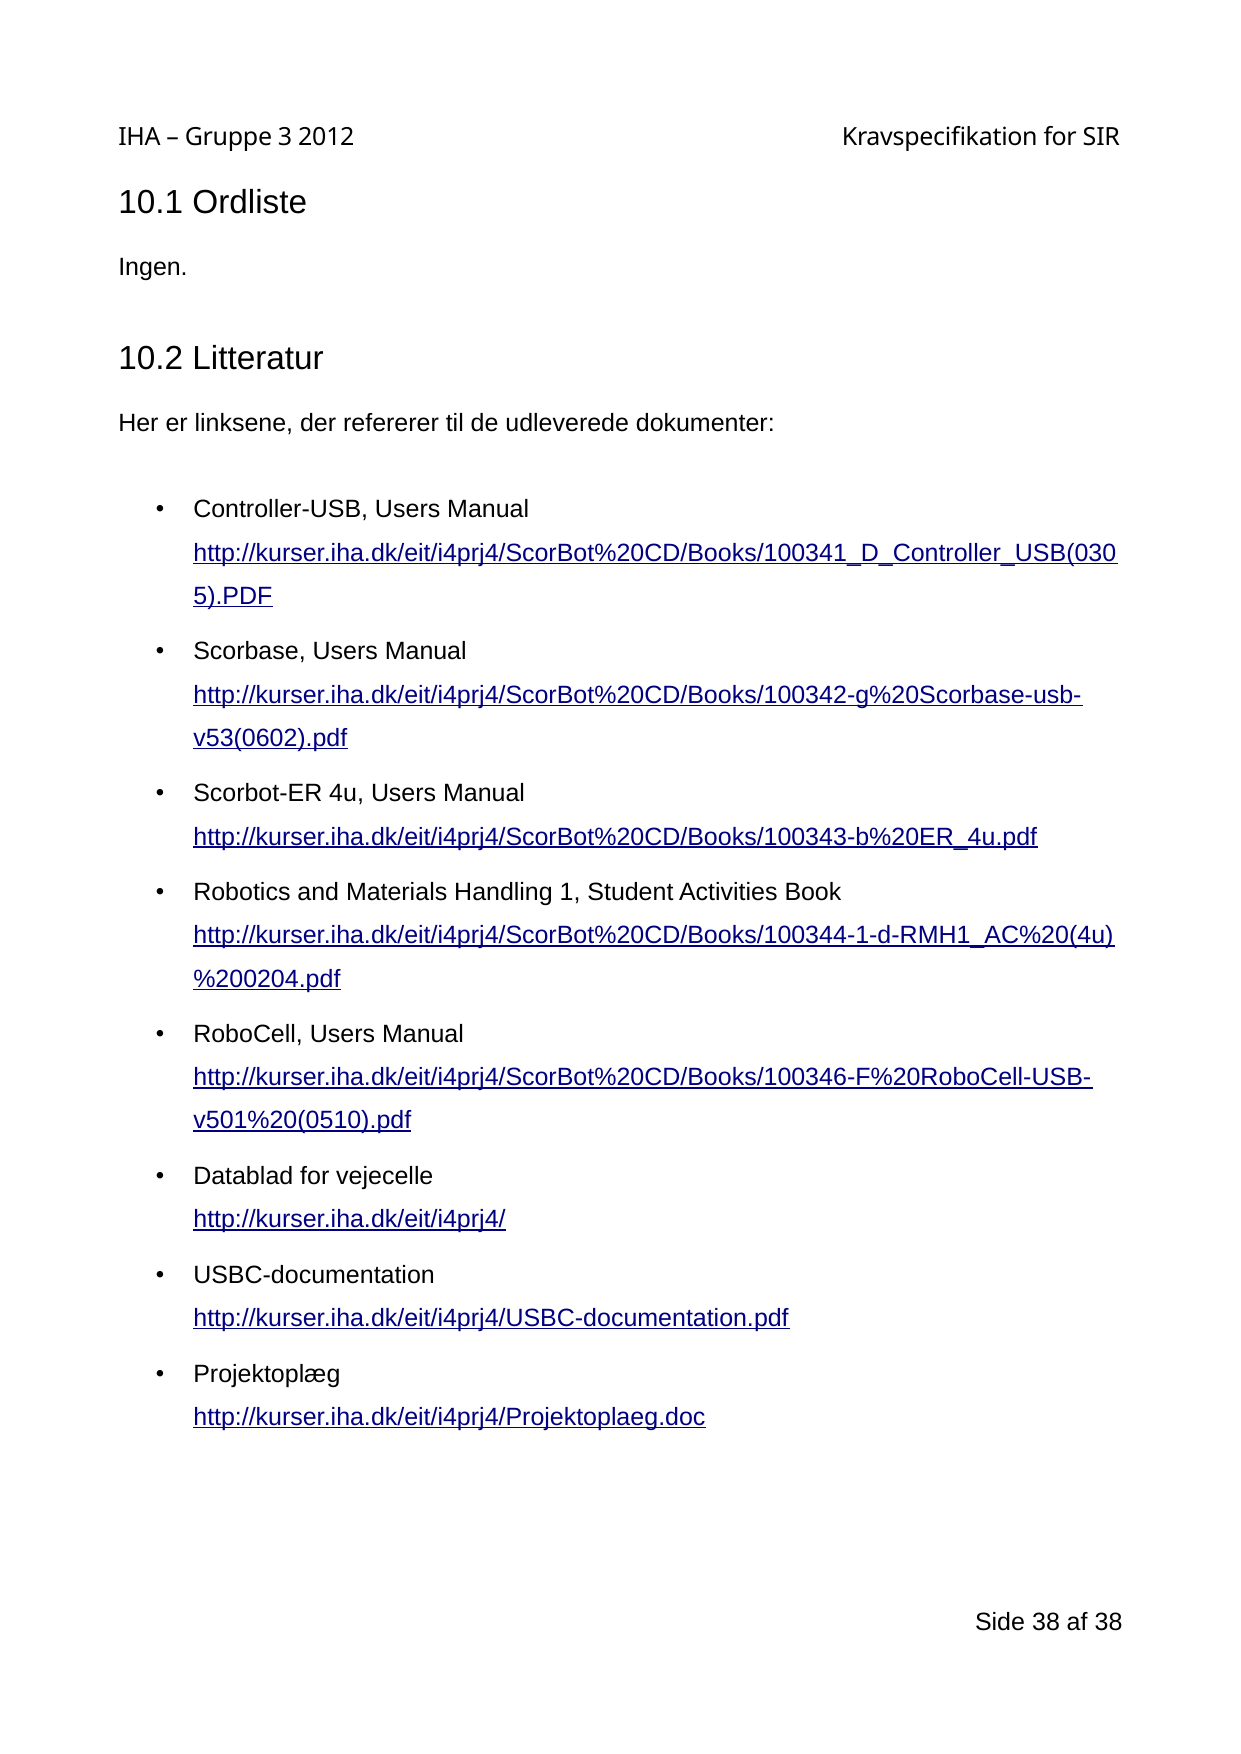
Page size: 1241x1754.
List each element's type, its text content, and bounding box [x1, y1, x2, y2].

text 10.1 Ordliste [118, 182, 1122, 220]
list Robotics and Materials Handling 1, Student Activities Book http://kurser.iha.dk/eit/i4prj4/ScorBot%20CD/Books/100344-1-d-RMH1_AC%20(4u)%200204.pdf [156, 877, 1122, 992]
text 10.2 Litteratur [118, 338, 1122, 376]
text Her er linksene, der refererer til de udleverede dokumenter: [118, 408, 1122, 437]
list Scorbase, Users Manual http://kurser.iha.dk/eit/i4prj4/ScorBot%20CD/Books/100342-g%20Scorbase-usb-v53(0602).pdf [156, 636, 1122, 751]
list Datablad for vejecelle http://kurser.iha.dk/eit/i4prj4/ [156, 1161, 1122, 1233]
list Controller-USB, Users Manual http://kurser.iha.dk/eit/i4prj4/ScorBot%20CD/Books/100341_D_Controller_USB(0305).PDF [156, 494, 1122, 609]
list RoboCell, Users Manual http://kurser.iha.dk/eit/i4prj4/ScorBot%20CD/Books/100346-F%20RoboCell-USB-v501%20(0510).pdf [156, 1019, 1122, 1134]
list USBC-documentation http://kurser.iha.dk/eit/i4prj4/USBC-documentation.pdf [156, 1260, 1122, 1332]
text Ingen. [118, 252, 1122, 281]
list Projektoplæg http://kurser.iha.dk/eit/i4prj4/Projektoplaeg.doc [156, 1359, 1122, 1431]
list Scorbot-ER 4u, Users Manual http://kurser.iha.dk/eit/i4prj4/ScorBot%20CD/Books/100343-b%20ER_4u.pdf [156, 778, 1122, 850]
